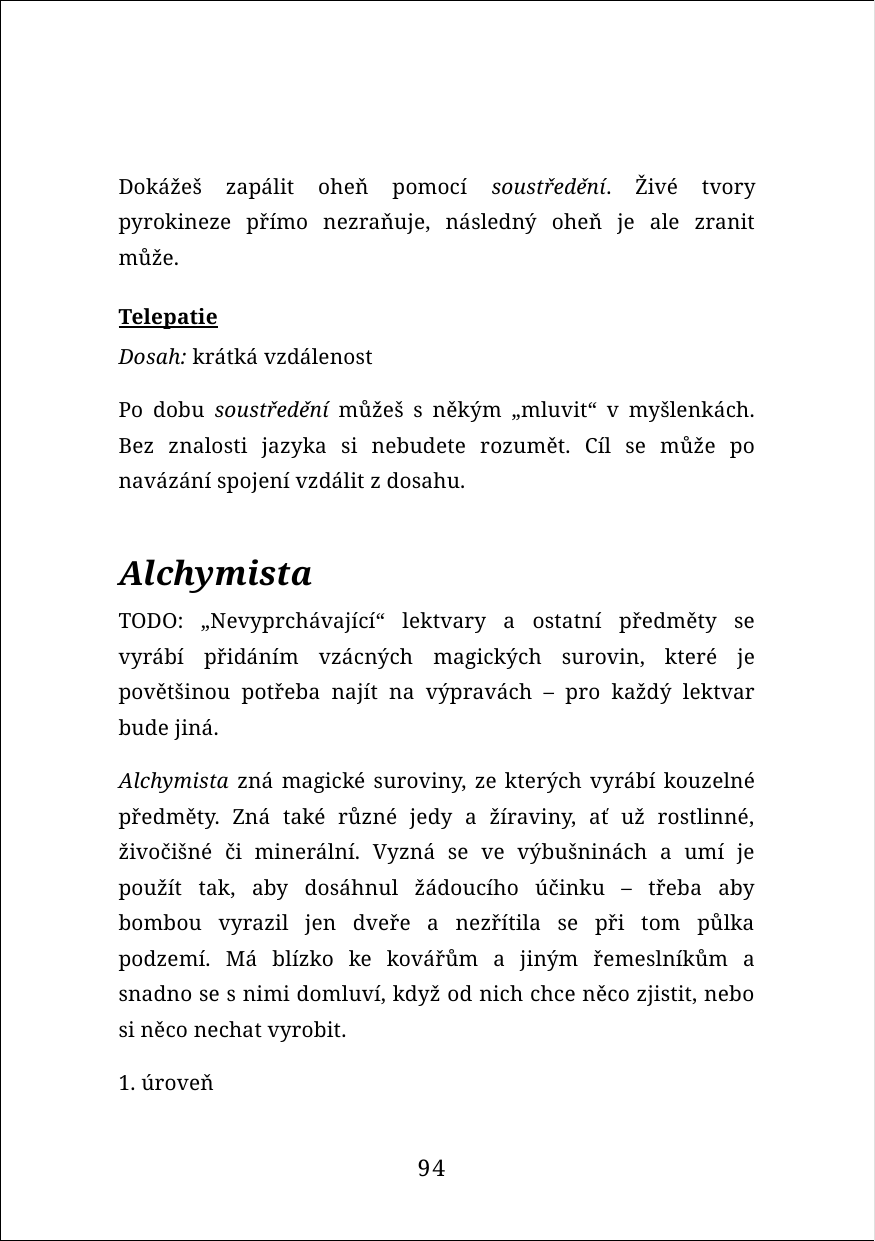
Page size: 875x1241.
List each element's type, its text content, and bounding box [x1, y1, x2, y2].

text Dosah: krátká vzdálenost [118, 342, 756, 371]
text Alchymista zná magické suroviny, ze kterých vyrábí kouzelné předměty. Zná také různé jedy a žíraviny, ať už rostlinné, živočišné či minerální. Vyzná se ve výbušninách a umí je použít tak, aby dosáhnul žádoucího účinku – třeba aby bombou vyrazil jen dveře a nezřítila se při tom půlka podzemí. Má blízko ke kovářům a jiným řemeslníkům a snadno se s nimi domluví, když od nich chce něco zjistit, nebo si něco nechat vyrobit. [118, 766, 756, 1043]
subtitle Telepatie [118, 302, 756, 330]
text TODO: „Nevyprchávající“ lektvary a ostatní předměty se vyrábí přidáním vzácných magických surovin, které je povětšinou potřeba najít na výpravách – pro každý lektvar bude jiná. [118, 606, 756, 741]
text Dokážeš zapálit oheň pomocí soustředění. Živé tvory pyrokineze přímo nezraňuje, následný oheň je ale zranit může. [118, 172, 756, 271]
text 1. úroveň [118, 1068, 756, 1097]
text Po dobu soustředění můžeš s někým „mluvit“ v myšlenkách. Bez znalosti jazyka si nebudete rozumět. Cíl se může po navázání spojení vzdálit z dosahu. [118, 395, 756, 495]
subtitle Alchymista [118, 549, 756, 595]
